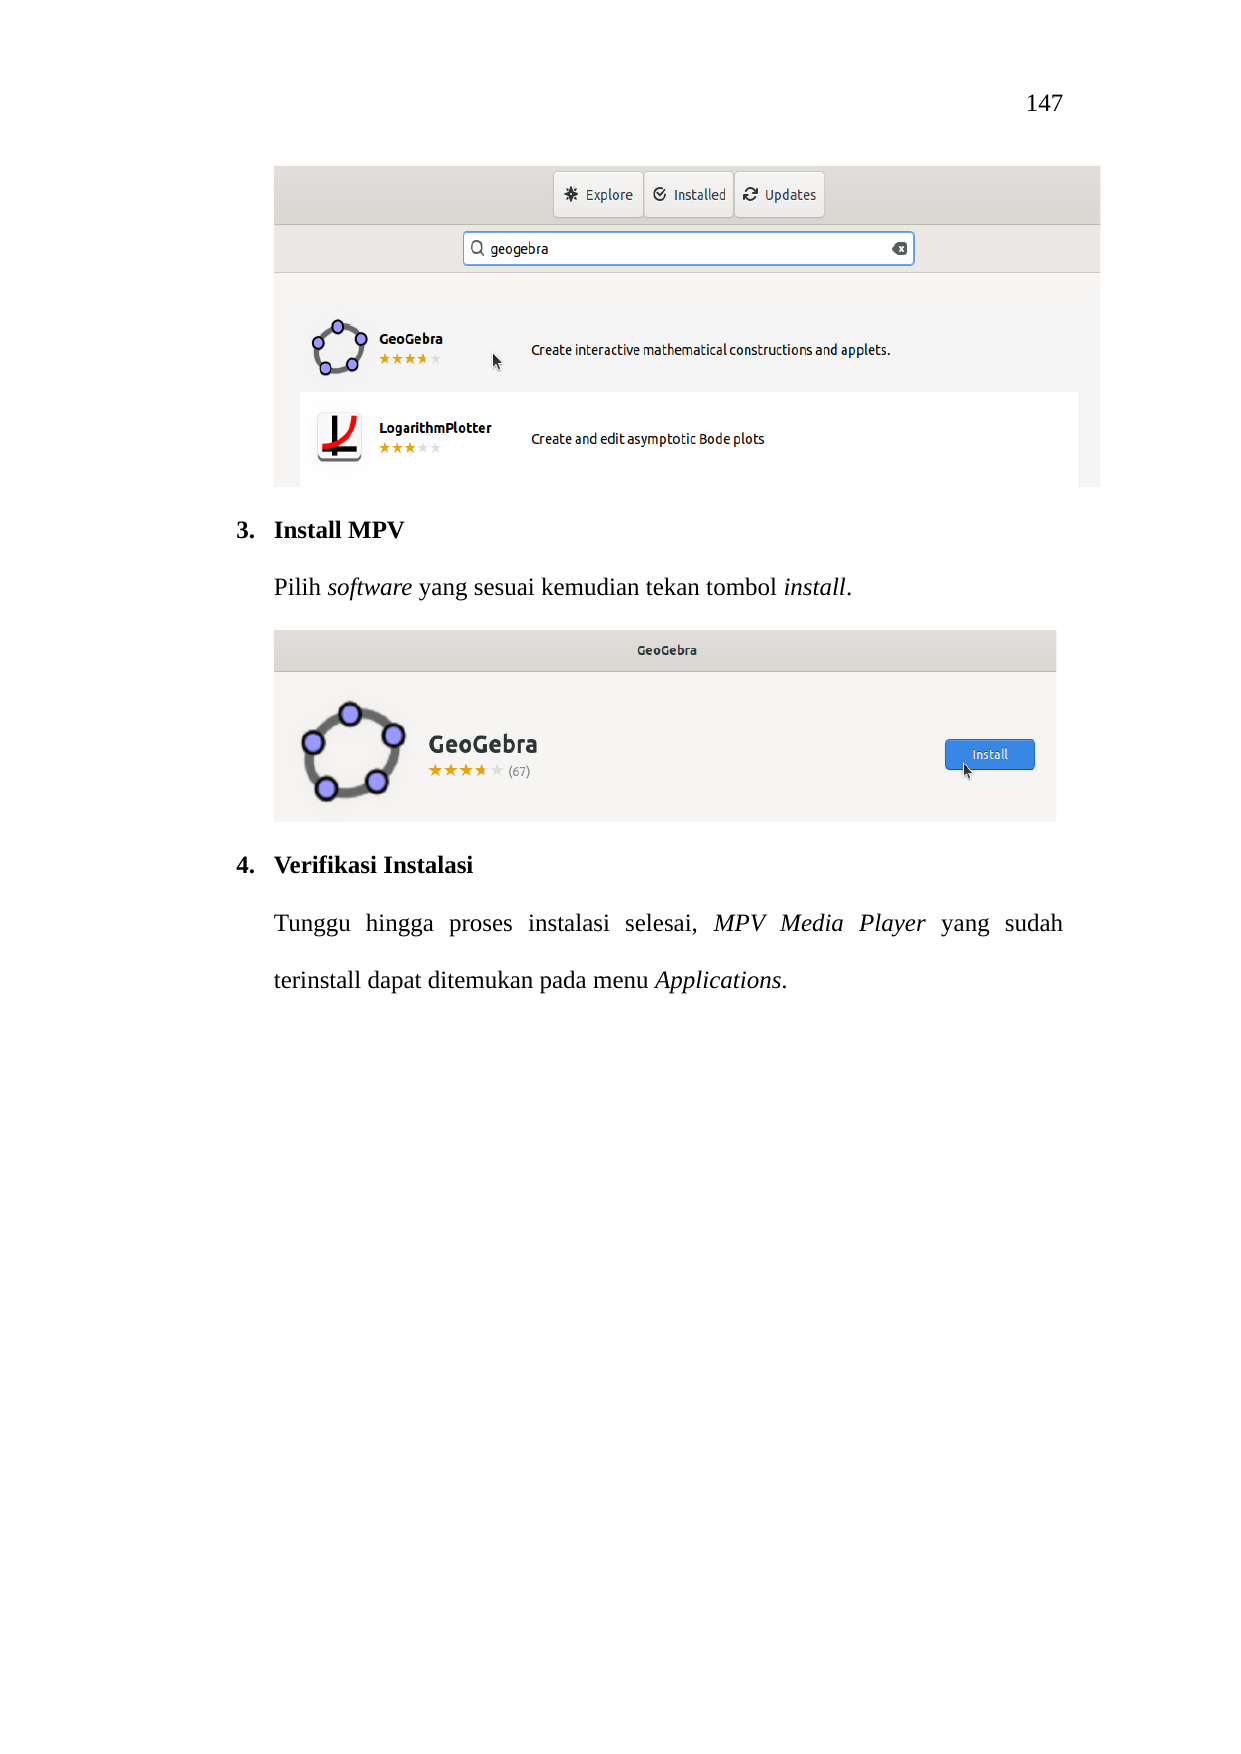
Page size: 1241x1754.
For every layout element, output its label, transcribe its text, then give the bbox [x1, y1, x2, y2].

picture [273, 165, 1101, 487]
picture [273, 630, 1057, 822]
list Verifikasi Instalasi [236, 850, 1063, 879]
list Pilih software yang sesuai kemudian tekan tombol install. [236, 572, 1063, 601]
list Install MPV [236, 515, 1063, 544]
list Tunggu hingga proses instalasi selesai, MPV Media Player yang sudah terinstall dapat ditemukan pada menu Applications. [236, 908, 1063, 994]
